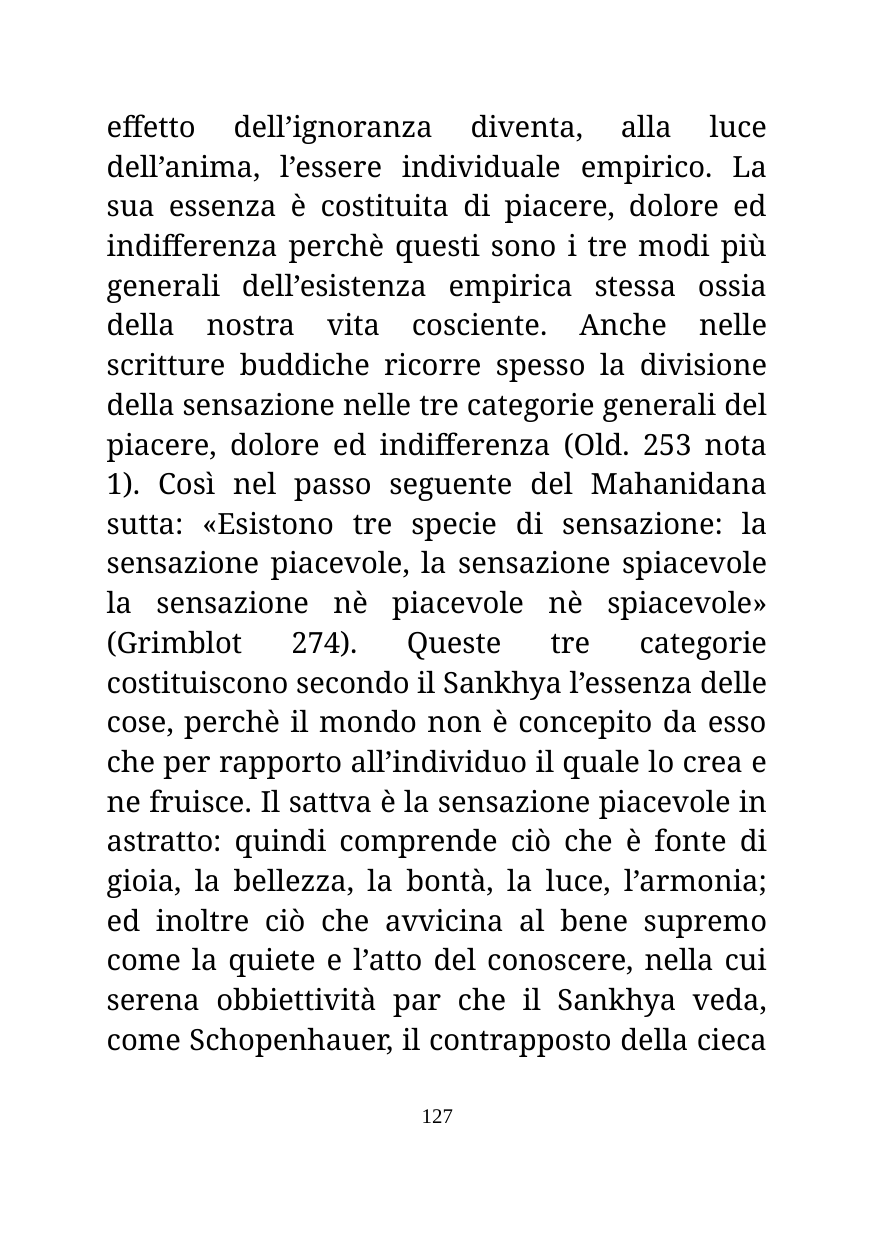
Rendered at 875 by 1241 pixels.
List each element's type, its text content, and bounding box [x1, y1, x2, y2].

text effetto dell’ignoranza diventa, alla luce dell’anima, l’essere individuale empirico. La sua essenza è costituita di piacere, dolore ed indifferenza perchè questi sono i tre modi più generali dell’esistenza empirica stessa ossia della nostra vita cosciente. Anche nelle scritture buddiche ricorre spesso la divisione della sensazione nelle tre categorie generali del piacere, dolore ed indifferenza (Old. 253 nota 1). Così nel passo seguente del Mahanidana sutta: «Esistono tre specie di sensazione: la sensazione piacevole, la sensazione spiacevole la sensazione nè piacevole nè spiacevole» (Grimblot 274). Queste tre categorie costituiscono secondo il Sankhya l’essenza delle cose, perchè il mondo non è concepito da esso che per rapporto all’individuo il quale lo crea e ne fruisce. Il sattva è la sensazione piacevole in astratto: quindi comprende ciò che è fonte di gioia, la bellezza, la bontà, la luce, l’armonia; ed inoltre ciò che avvicina al bene supremo come la quiete e l’atto del conoscere, nella cui serena obbiettività par che il Sankhya veda, come Schopenhauer, il contrapposto della cieca [106, 106, 768, 1059]
